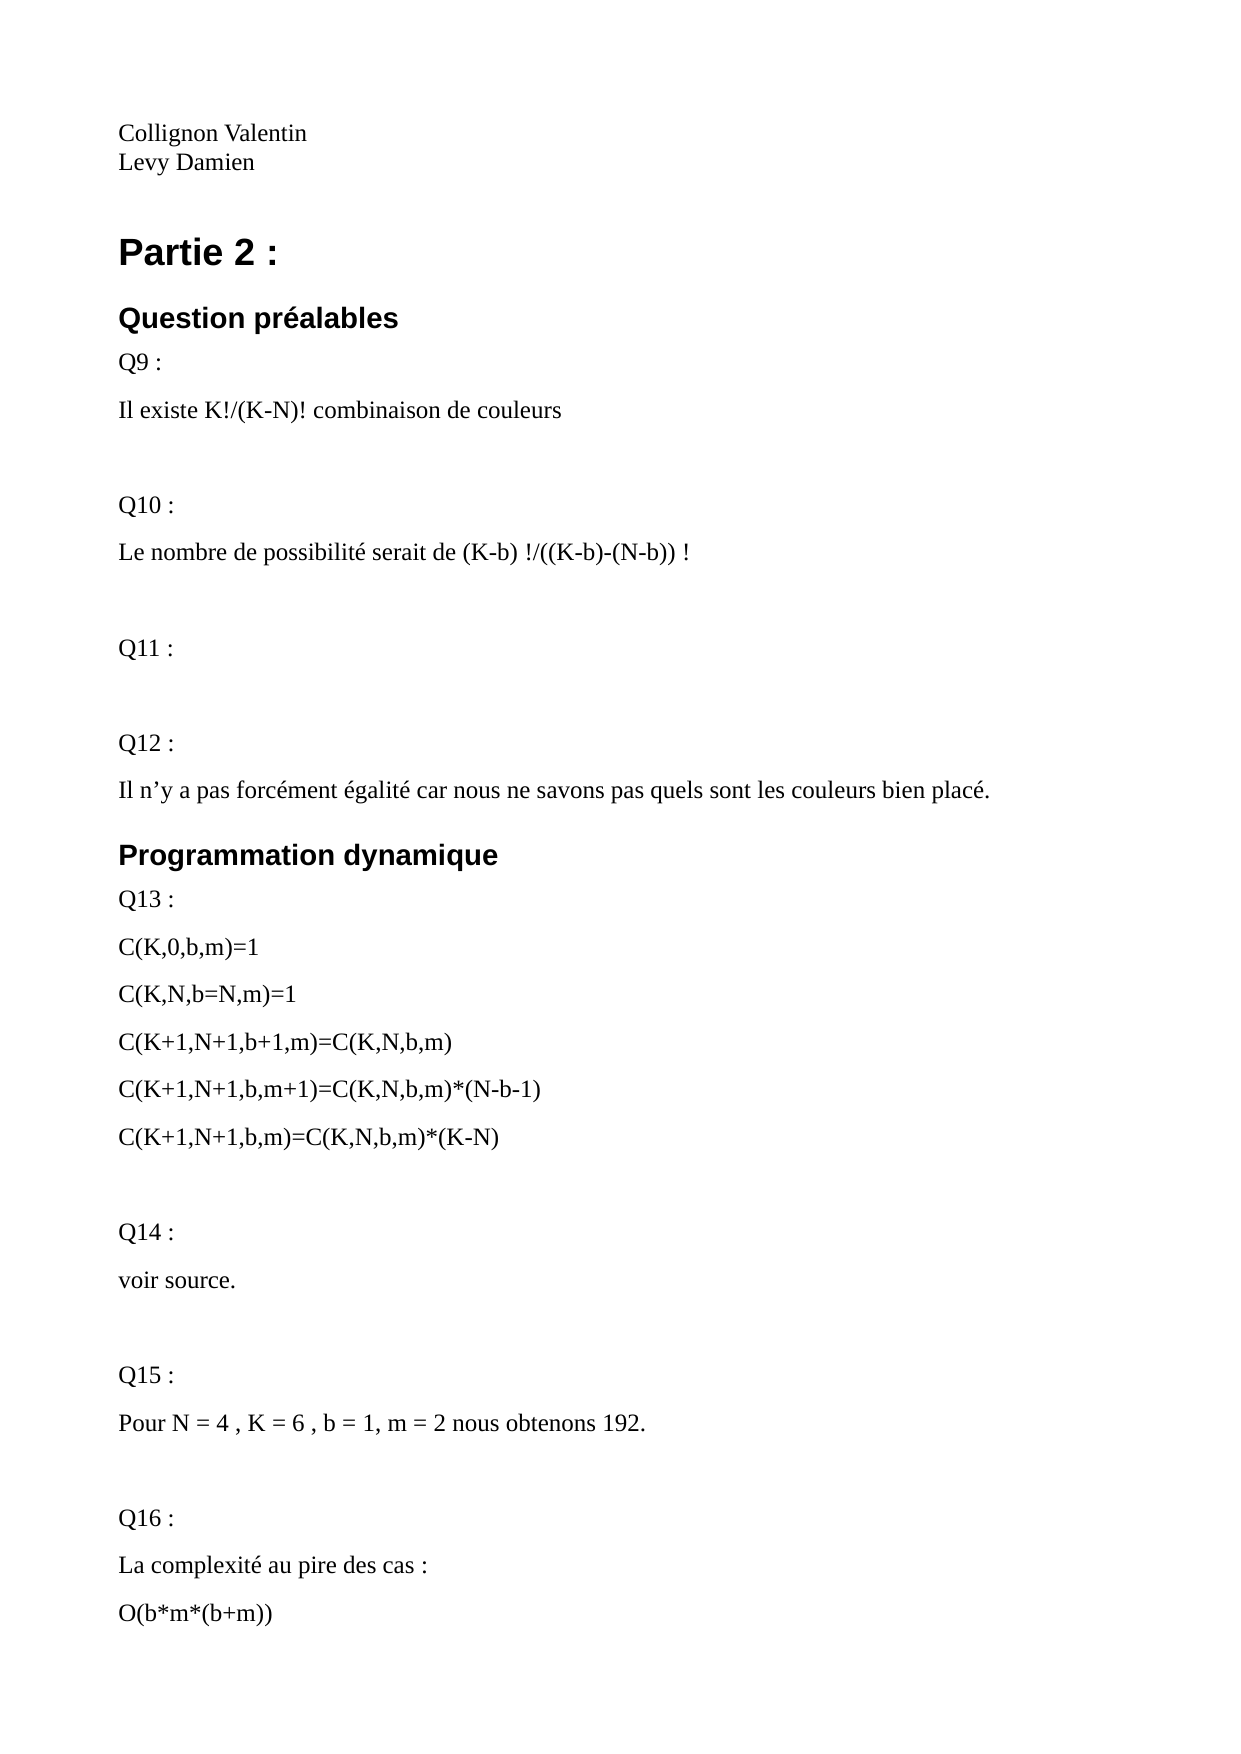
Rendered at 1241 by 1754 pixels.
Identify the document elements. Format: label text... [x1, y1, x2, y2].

text Q16 : [118, 1503, 1122, 1532]
text C(K,0,b,m)=1 [118, 932, 1122, 960]
text C(K+1,N+1,b,m)=C(K,N,b,m)*(K-N) [118, 1122, 1122, 1151]
subtitle Partie 2 : [118, 230, 1122, 274]
text Q12 : [118, 728, 1122, 757]
text C(K,N,b=N,m)=1 [118, 979, 1122, 1008]
subtitle Question préalables [118, 301, 1122, 334]
text voir source. [118, 1265, 1122, 1293]
text Q14 : [118, 1217, 1122, 1246]
text Q13 : [118, 884, 1122, 913]
text O(b*m*(b+m)) [118, 1598, 1122, 1627]
text Q15 : [118, 1360, 1122, 1389]
text Q10 : [118, 490, 1122, 519]
text La complexité au pire des cas : [118, 1550, 1122, 1579]
subtitle Programmation dynamique [118, 838, 1122, 871]
text Q11 : [118, 633, 1122, 661]
text Il n’y a pas forcément égalité car nous ne savons pas quels sont les couleurs bien placé. [118, 776, 1122, 804]
text Il existe K!/(K-N)! combinaison de couleurs [118, 395, 1122, 423]
text C(K+1,N+1,b+1,m)=C(K,N,b,m) [118, 1027, 1122, 1056]
text Pour N = 4 , K = 6 , b = 1, m = 2 nous obtenons 192. [118, 1408, 1122, 1436]
text C(K+1,N+1,b,m+1)=C(K,N,b,m)*(N-b-1) [118, 1074, 1122, 1103]
text Le nombre de possibilité serait de (K-b) !/((K-b)-(N-b)) ! [118, 537, 1122, 566]
text Q9 : [118, 347, 1122, 376]
